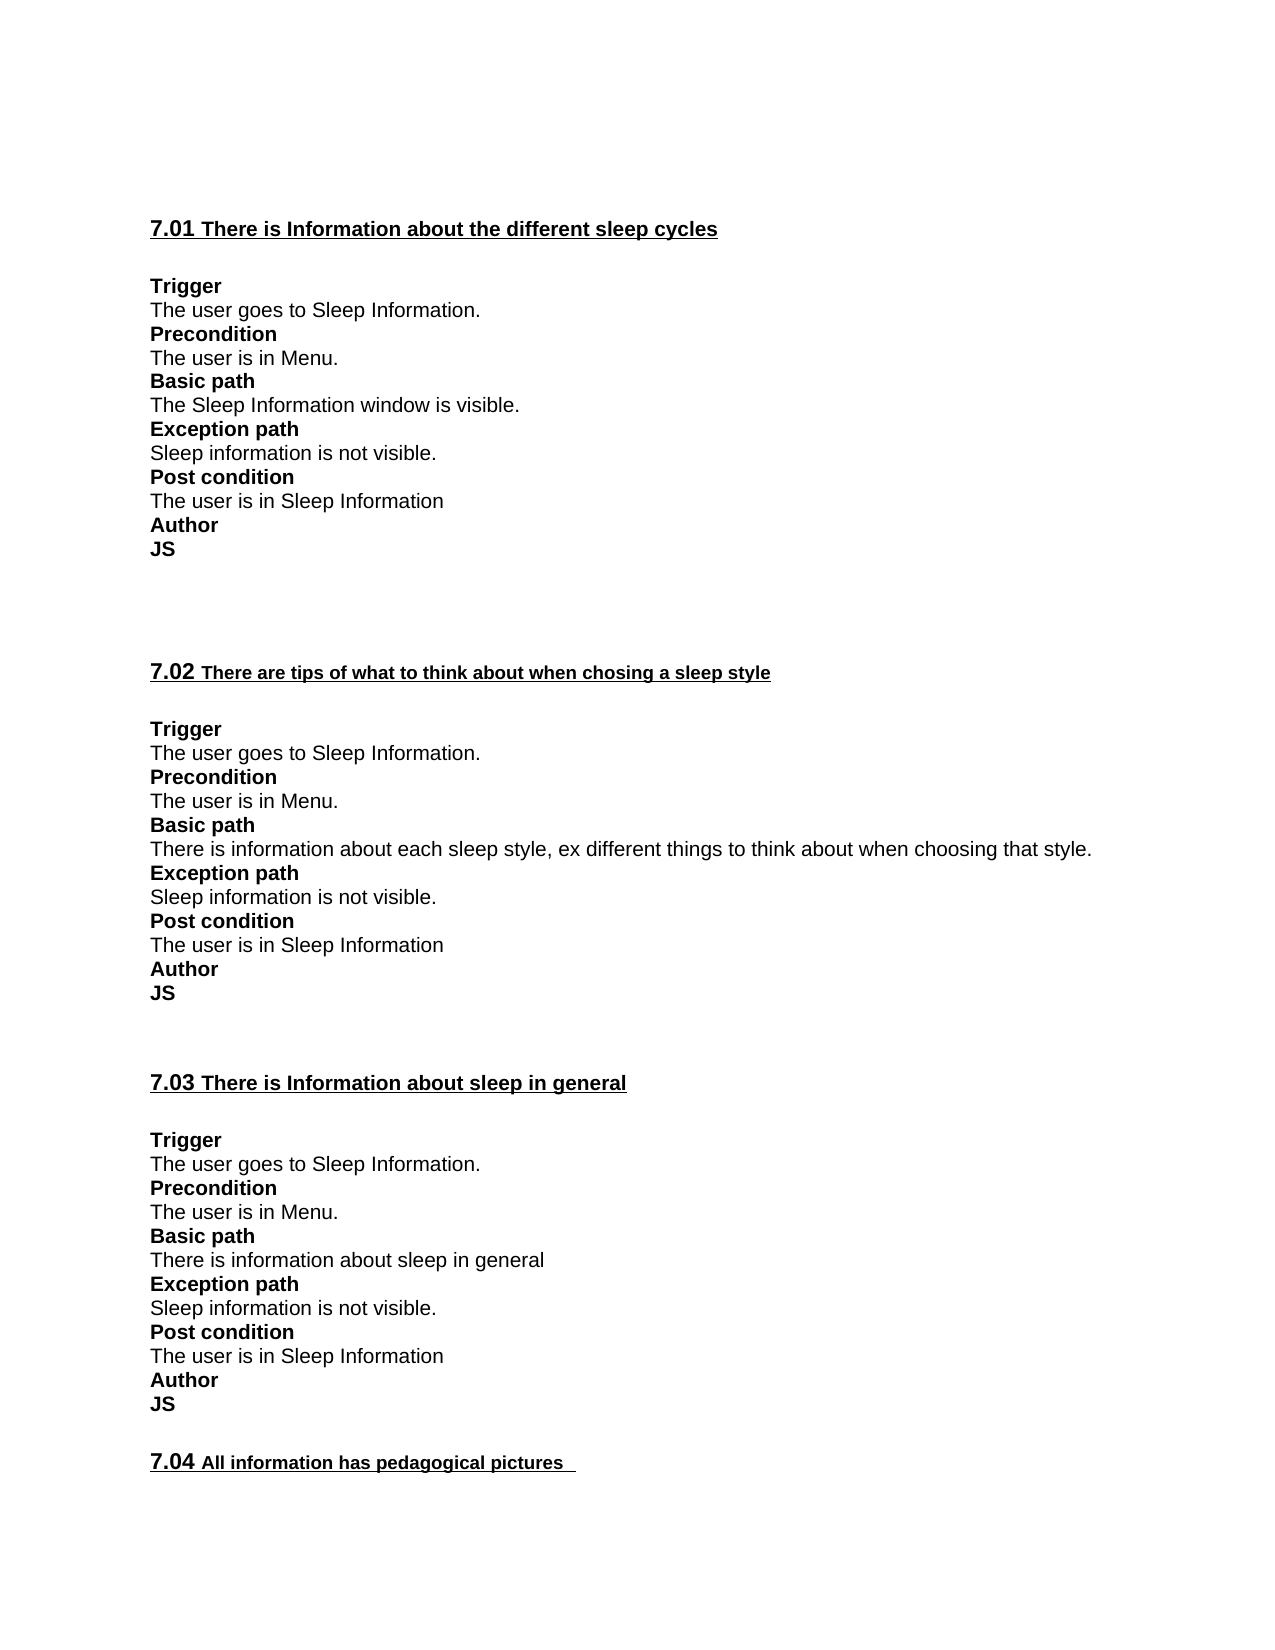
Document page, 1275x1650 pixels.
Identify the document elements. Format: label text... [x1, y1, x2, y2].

text 7.01 There is Information about the different sleep cycles Trigger The user goes to Sleep Information. Precondition The user is in Menu. Basic path The Sleep Information window is visible. Exception path Sleep information is not visible. Post condition The user is in Sleep Information Author JS 7.02 There are tips of what to think about when chosing a sleep style Trigger The user goes to Sleep Information. Precondition The user is in Menu. Basic path There is information about each sleep style, ex different things to think about when choosing that style. Exception path Sleep information is not visible. Post condition The user is in Sleep Information Author JS 7.03 There is Information about sleep in general Trigger The user goes to Sleep Information. Precondition The user is in Menu. Basic path There is information about sleep in general Exception path Sleep information is not visible. Post condition The user is in Sleep Information Author JS 7.04 All information has pedagogical pictures [150, 150, 1125, 1474]
